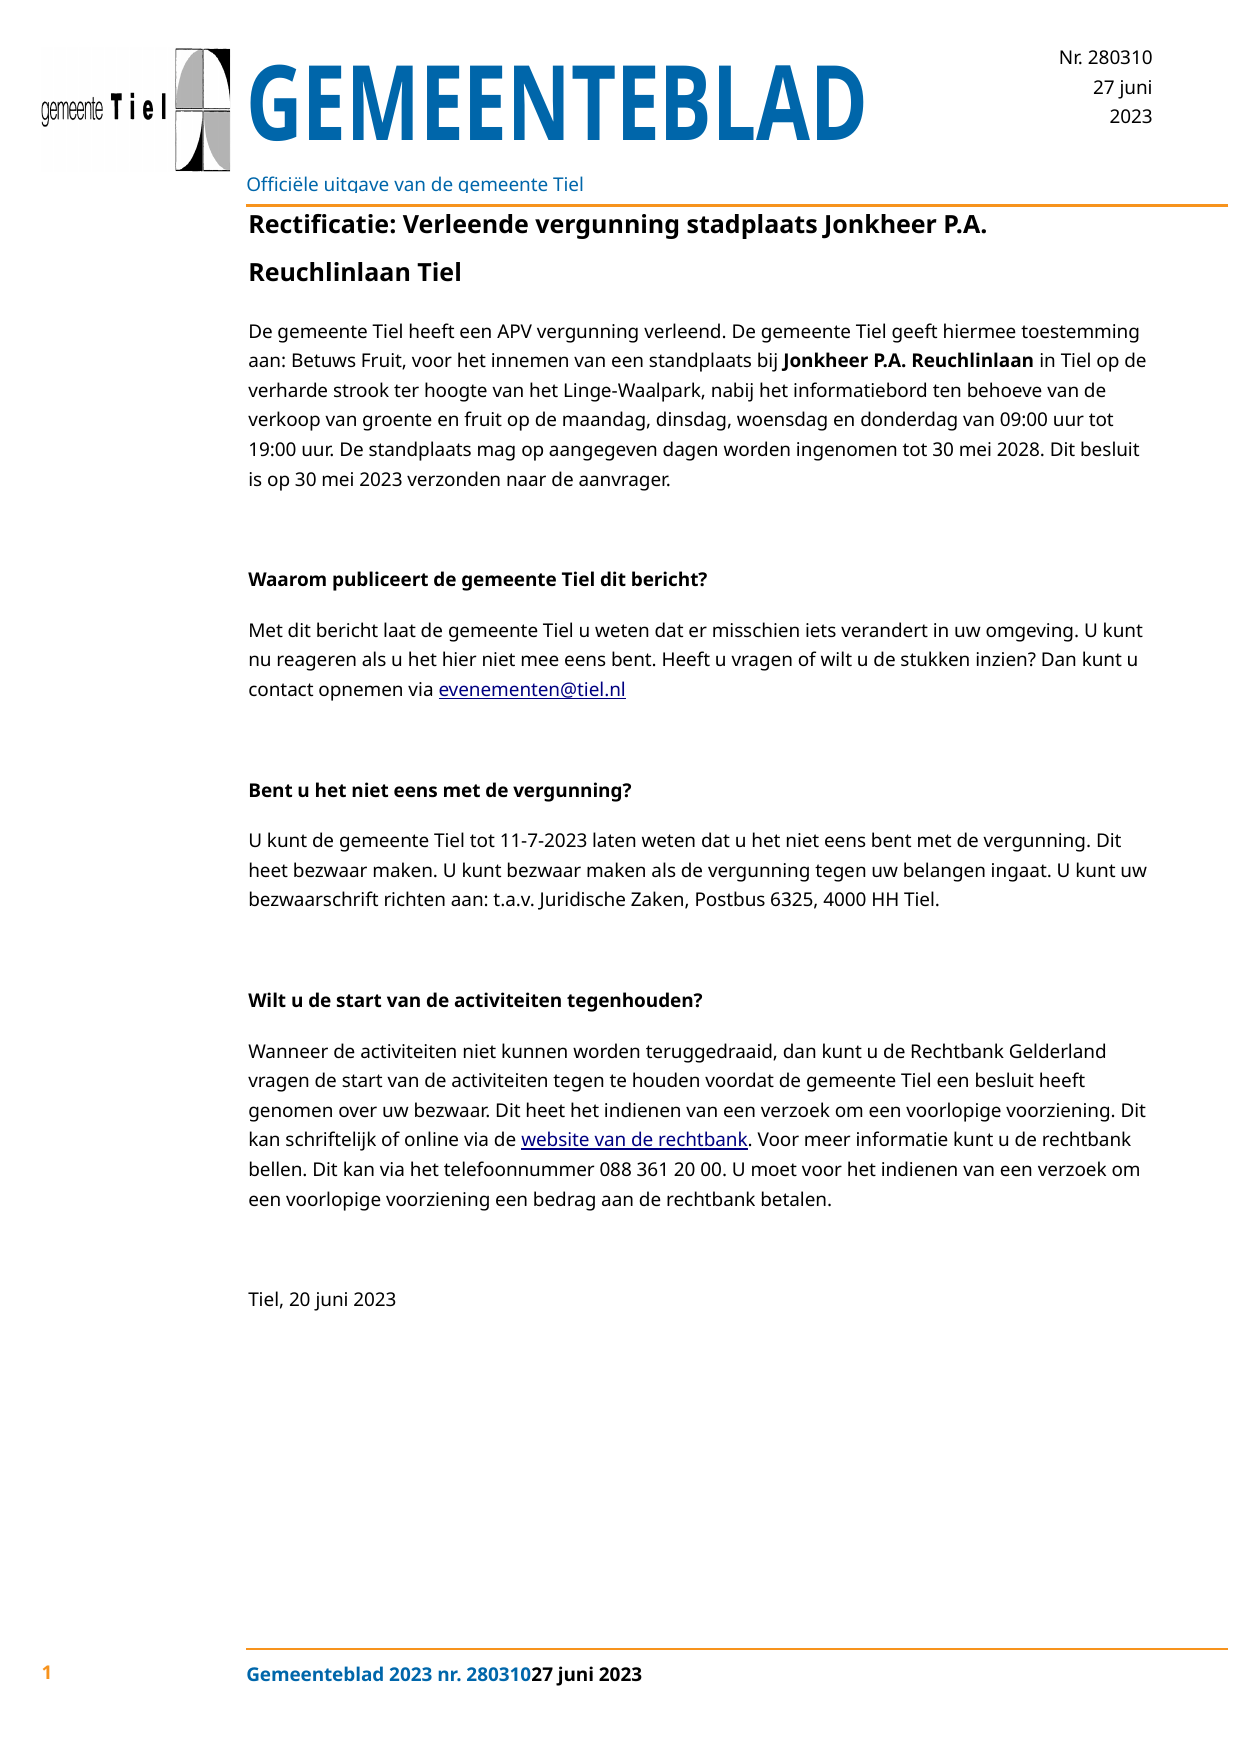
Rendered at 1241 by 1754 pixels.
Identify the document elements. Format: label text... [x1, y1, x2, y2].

text De gemeente Tiel heeft een APV vergunning verleend. De gemeente Tiel geeft hiermee toestemming aan: Betuws Fruit, voor het innemen van een standplaats bij Jonkheer P.A. Reuchlinlaan in Tiel op de verharde strook ter hoogte van het Linge-Waalpark, nabij het informatiebord ten behoeve van de verkoop van groente en fruit op de maandag, dinsdag, woensdag en donderdag van 09:00 uur tot 19:00 uur. De standplaats mag op aangegeven dagen worden ingenomen tot 30 mei 2028. Dit besluit is op 30 mei 2023 verzonden naar de aanvrager. [248, 318, 1152, 492]
picture [41, 47, 231, 172]
text Tiel, 20 juni 2023 [248, 1287, 1152, 1312]
text Waarom publiceert de gemeente Tiel dit bericht? [248, 567, 1152, 592]
text Wanneer de activiteiten niet kunnen worden teruggedraaid, dan kunt u de Rechtbank Gelderland vragen de start van de activiteiten tegen te houden voordat de gemeente Tiel een besluit heeft genomen over uw bezwaar. Dit heet het indienen van een verzoek om een voorlopige voorziening. Dit kan schriftelijk of online via de website van de rechtbank. Voor meer informatie kunt u de rechtbank bellen. Dit kan via het telefoonnummer 088 361 20 00. U moet voor het indienen van een verzoek om een voorlopige voorziening een bedrag aan de rechtbank betalen. [248, 1038, 1152, 1212]
text Met dit bericht laat de gemeente Tiel u weten dat er misschien iets verandert in uw omgeving. U kunt nu reageren als u het hier niet mee eens bent. Heeft u vragen of wilt u de stukken inzien? Dan kunt u contact opnemen via evenementen@tiel.nl [248, 617, 1152, 702]
text Wilt u de start van de activiteiten tegenhouden? [248, 987, 1152, 1013]
text Rectificatie: Verleende vergunning stadplaats Jonkheer P.A. Reuchlinlaan Tiel [248, 207, 1152, 288]
text Bent u het niet eens met de vergunning? [248, 777, 1152, 803]
text U kunt de gemeente Tiel tot 11-7-2023 laten weten dat u het niet eens bent met de vergunning. Dit heet bezwaar maken. U kunt bezwaar maken als de vergunning tegen uw belangen ingaat. U kunt uw bezwaarschrift richten aan: t.a.v. Juridische Zaken, Postbus 6325, 4000 HH Tiel. [248, 827, 1152, 912]
